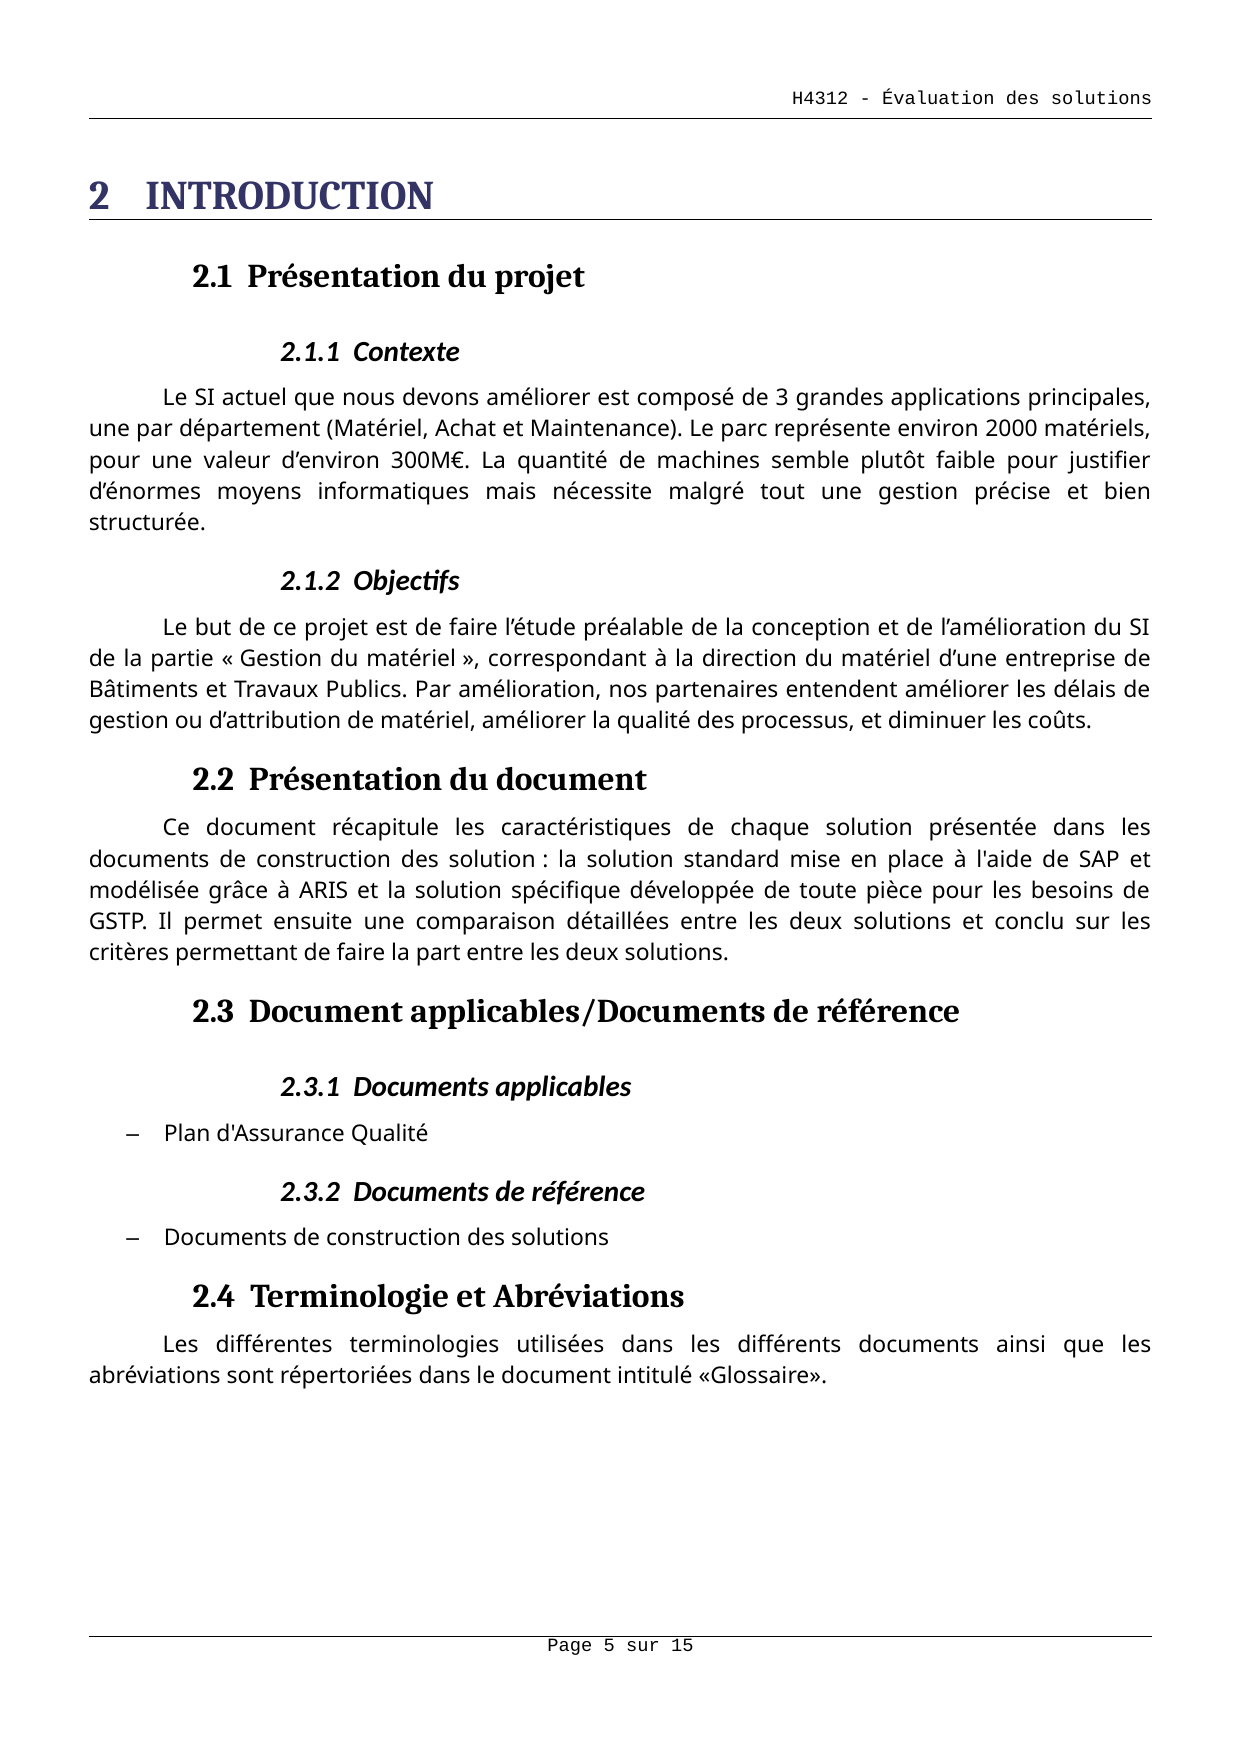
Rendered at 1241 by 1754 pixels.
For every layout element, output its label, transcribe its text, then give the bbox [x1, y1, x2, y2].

subtitle Présentation du document [133, 760, 1152, 799]
subtitle Document applicables/Documents de référence [133, 992, 1152, 1031]
subtitle Terminologie et Abréviations [133, 1277, 1152, 1315]
list Plan d'Assurance Qualité [126, 1116, 1152, 1148]
text Le SI actuel que nous devons améliorer est composé de 3 grandes applications principales, une par département (Matériel, Achat et Maintenance). Le parc représente environ 2000 matériels, pour une valeur d’environ 300M€. La quantité de machines semble plutôt faible pour justifier d’énormes moyens informatiques mais nécessite malgré tout une gestion précise et bien structurée. [88, 381, 1152, 537]
text Ce document récapitule les caractéristiques de chaque solution présentée dans les documents de construction des solution : la solution standard mise en place à l'aide de SAP et modélisée grâce à ARIS et la solution spécifique développée de toute pièce pour les besoins de GSTP. Il permet ensuite une comparaison détaillées entre les deux solutions et conclu sur les critères permettant de faire la part entre les deux solutions. [88, 811, 1152, 967]
list Documents de construction des solutions [126, 1221, 1152, 1252]
subtitle Documents applicables [280, 1068, 1152, 1104]
subtitle Contexte [280, 333, 1152, 368]
subtitle Objectifs [280, 562, 1152, 598]
text Le but de ce projet est de faire l’étude préalable de la conception et de l’amélioration du SI de la partie « Gestion du matériel », correspondant à la direction du matériel d’une entreprise de Bâtiments et Travaux Publics. Par amélioration, nos partenaires entendent améliorer les délais de gestion ou d’attribution de matériel, améliorer la qualité des processus, et diminuer les coûts. [88, 610, 1152, 735]
subtitle Introduction [88, 172, 1152, 219]
subtitle Documents de référence [280, 1173, 1152, 1208]
text Les différentes terminologies utilisées dans les différents documents ainsi que les abréviations sont répertoriées dans le document intitulé «Glossaire». [88, 1328, 1152, 1390]
subtitle Présentation du projet [133, 257, 1152, 295]
